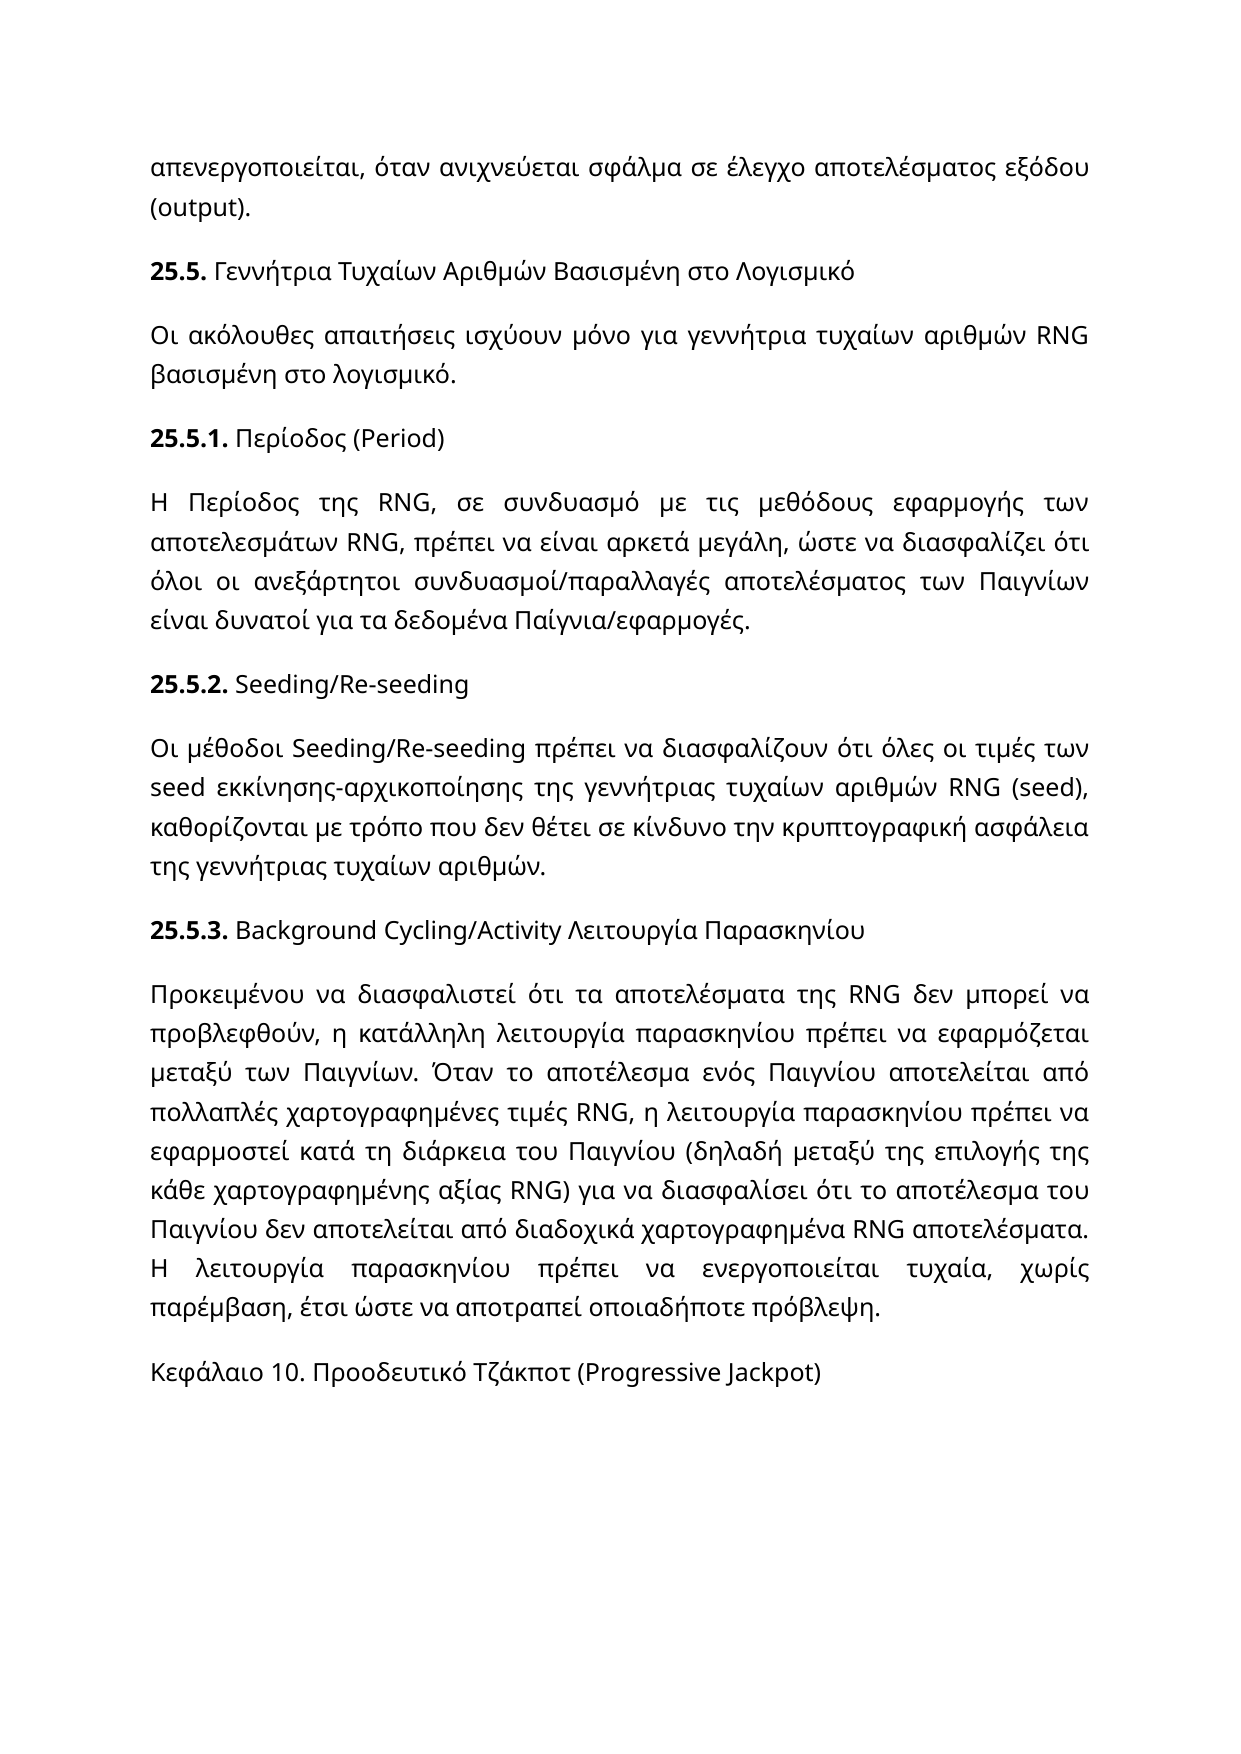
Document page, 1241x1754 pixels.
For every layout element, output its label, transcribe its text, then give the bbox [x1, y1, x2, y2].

text Προκειμένου να διασφαλιστεί ότι τα αποτελέσματα της RNG δεν μπορεί να προβλεφθούν, η κατάλληλη λειτουργία παρασκηνίου πρέπει να εφαρμόζεται μεταξύ των Παιγνίων. Όταν το αποτέλεσμα ενός Παιγνίου αποτελείται από πολλαπλές χαρτογραφημένες τιμές RNG, η λειτουργία παρασκηνίου πρέπει να εφαρμοστεί κατά τη διάρκεια του Παιγνίου (δηλαδή μεταξύ της επιλογής της κάθε χαρτογραφημένης αξίας RNG) για να διασφαλίσει ότι το αποτέλεσμα του Παιγνίου δεν αποτελείται από διαδοχικά χαρτογραφημένα RNG αποτελέσματα. Η λειτουργία παρασκηνίου πρέπει να ενεργοποιείται τυχαία, χωρίς παρέμβαση, έτσι ώστε να αποτραπεί οποιαδήποτε πρόβλεψη. [150, 977, 1090, 1324]
text Κεφάλαιο 10. Προοδευτικό Τζάκποτ (Progressive Jackpot) [150, 1354, 1090, 1388]
text 25.5. Γεννήτρια Τυχαίων Αριθμών Βασισμένη στο Λογισμικό [150, 253, 1090, 287]
text Οι μέθοδοι Seeding/Re-seeding πρέπει να διασφαλίζουν ότι όλες οι τιμές των seed εκκίνησης-αρχικοποίησης της γεννήτριας τυχαίων αριθμών RNG (seed), καθορίζονται με τρόπο που δεν θέτει σε κίνδυνο την κρυπτογραφική ασφάλεια της γεννήτριας τυχαίων αριθμών. [150, 731, 1090, 882]
text απενεργοποιείται, όταν ανιχνεύεται σφάλμα σε έλεγχο αποτελέσματος εξόδου (output). [150, 150, 1090, 223]
text 25.5.3. Background Cycling/Activity Λειτουργία Παρασκηνίου [150, 912, 1090, 947]
text 25.5.1. Περίοδος (Period) [150, 421, 1090, 455]
text Η Περίοδος της RNG, σε συνδυασμό με τις μεθόδους εφαρμογής των αποτελεσμάτων RNG, πρέπει να είναι αρκετά μεγάλη, ώστε να διασφαλίζει ότι όλοι οι ανεξάρτητοι συνδυασμοί/παραλλαγές αποτελέσματος των Παιγνίων είναι δυνατοί για τα δεδομένα Παίγνια/εφαρμογές. [150, 485, 1090, 637]
text Οι ακόλουθες απαιτήσεις ισχύουν μόνο για γεννήτρια τυχαίων αριθμών RNG βασισμένη στο λογισμικό. [150, 317, 1090, 391]
text 25.5.2. Seeding/Re-seeding [150, 667, 1090, 701]
